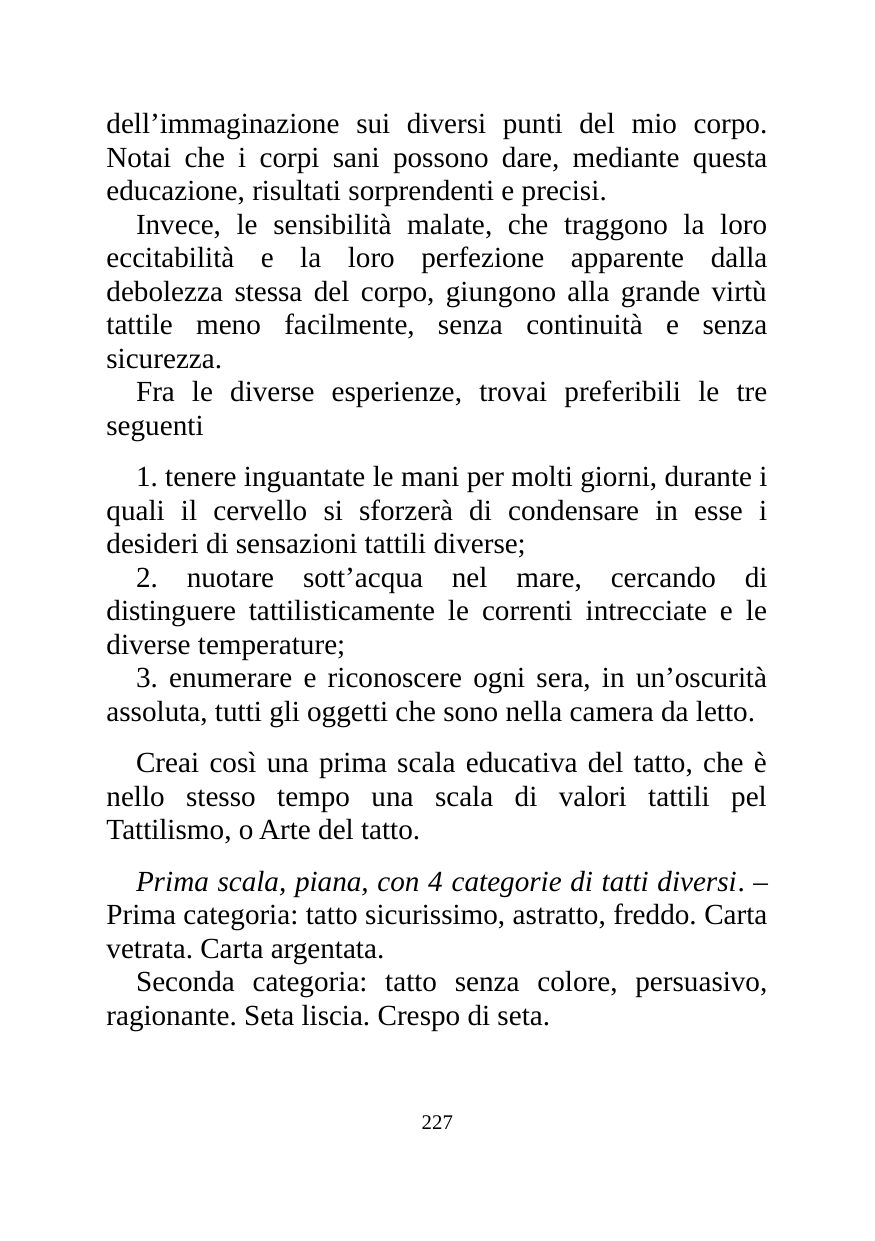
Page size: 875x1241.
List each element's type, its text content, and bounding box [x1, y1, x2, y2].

text Creai così una prima scala educativa del tatto, che è nello stesso tempo una scala di valori tattili pel Tattilismo, o Arte del tatto. [106, 745, 768, 846]
text 1. tenere inguantate le mani per molti giorni, durante i quali il cervello si sforzerà di condensare in esse i desideri di sensazioni tattili diverse; [106, 459, 768, 560]
text 2. nuotare sott’acqua nel mare, cercando di distinguere tattilisticamente le correnti intrecciate e le diverse temperature; [106, 560, 768, 661]
text 3. enumerare e riconoscere ogni sera, in un’oscurità assoluta, tutti gli oggetti che sono nella camera da letto. [106, 661, 768, 728]
text Seconda categoria: tatto senza colore, persuasivo, ragionante. Seta liscia. Crespo di seta. [106, 964, 768, 1031]
text Fra le diverse esperienze, trovai preferibili le tre seguenti [106, 374, 768, 442]
text dell’immaginazione sui diversi punti del mio corpo. Notai che i corpi sani possono dare, mediante questa educazione, risultati sorprendenti e precisi. [106, 106, 768, 207]
text Invece, le sensibilità malate, che traggono la loro eccitabilità e la loro perfezione apparente dalla debolezza stessa del corpo, giungono alla grande virtù tattile meno facilmente, senza continuità e senza sicurezza. [106, 207, 768, 374]
text Prima scala, piana, con 4 categorie di tatti diversi. – Prima categoria: tatto sicurissimo, astratto, freddo. Carta vetrata. Carta argentata. [106, 864, 768, 964]
